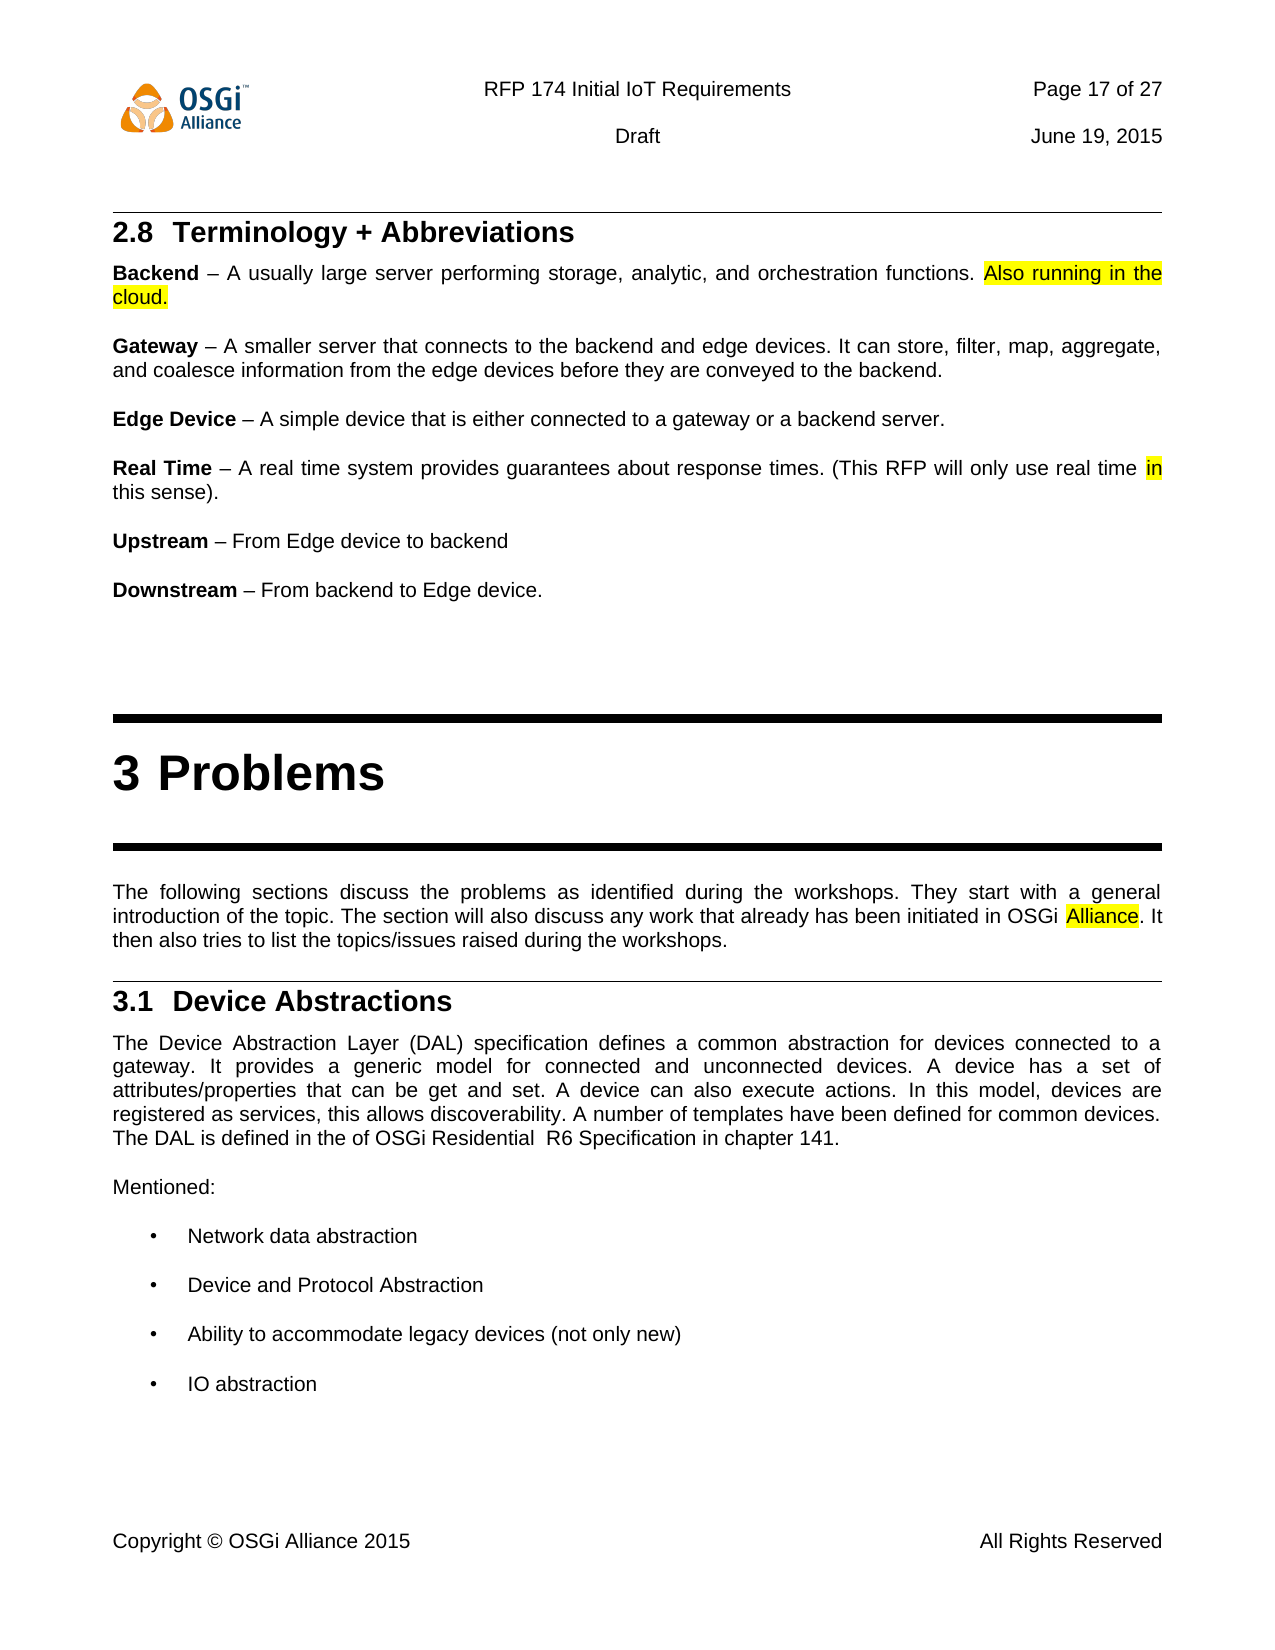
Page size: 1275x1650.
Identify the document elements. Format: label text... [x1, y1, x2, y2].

text Backend – A usually large server performing storage, analytic, and orchestration functions. Also running in the cloud. [112, 261, 1162, 309]
text The Device Abstraction Layer (DAL) specification defines a common abstraction for devices connected to a gateway. It provides a generic model for connected and unconnected devices. A device has a set of attributes/properties that can be get and set. A device can also execute actions. In this model, devices are registered as services, this allows discoverability. A number of templates have been defined for common devices. The DAL is defined in the of OSGi Residential R6 Specification in chapter 141. [112, 1030, 1162, 1150]
subtitle Terminology + Abbreviations [112, 213, 1162, 249]
list IO abstraction [150, 1371, 1162, 1395]
subtitle Device Abstractions [112, 982, 1162, 1018]
text Gateway – A smaller server that connects to the backend and edge devices. It can store, filter, map, aggregate, and coalesce information from the edge devices before they are conveyed to the backend. [112, 334, 1162, 382]
text Edge Device – A simple device that is either connected to a gateway or a backend server. [112, 407, 1162, 431]
picture [113, 76, 257, 140]
subtitle Problems [112, 715, 1162, 851]
list Ability to accommodate legacy devices (not only new) [150, 1322, 1162, 1346]
list Network data abstraction [150, 1224, 1162, 1248]
text Upstream – From Edge device to backend [112, 529, 1162, 553]
text Mentioned: [112, 1175, 1162, 1199]
text Real Time – A real time system provides guarantees about response times. (This RFP will only use real time in this sense). [112, 456, 1162, 504]
list Device and Protocol Abstraction [150, 1273, 1162, 1297]
text The following sections discuss the problems as identified during the workshops. They start with a general introduction of the topic. The section will also discuss any work that already has been initiated in OSGi Alliance. It then also tries to list the topics/issues raised during the workshops. [112, 880, 1162, 952]
text Downstream – From backend to Edge device. [112, 578, 1162, 602]
